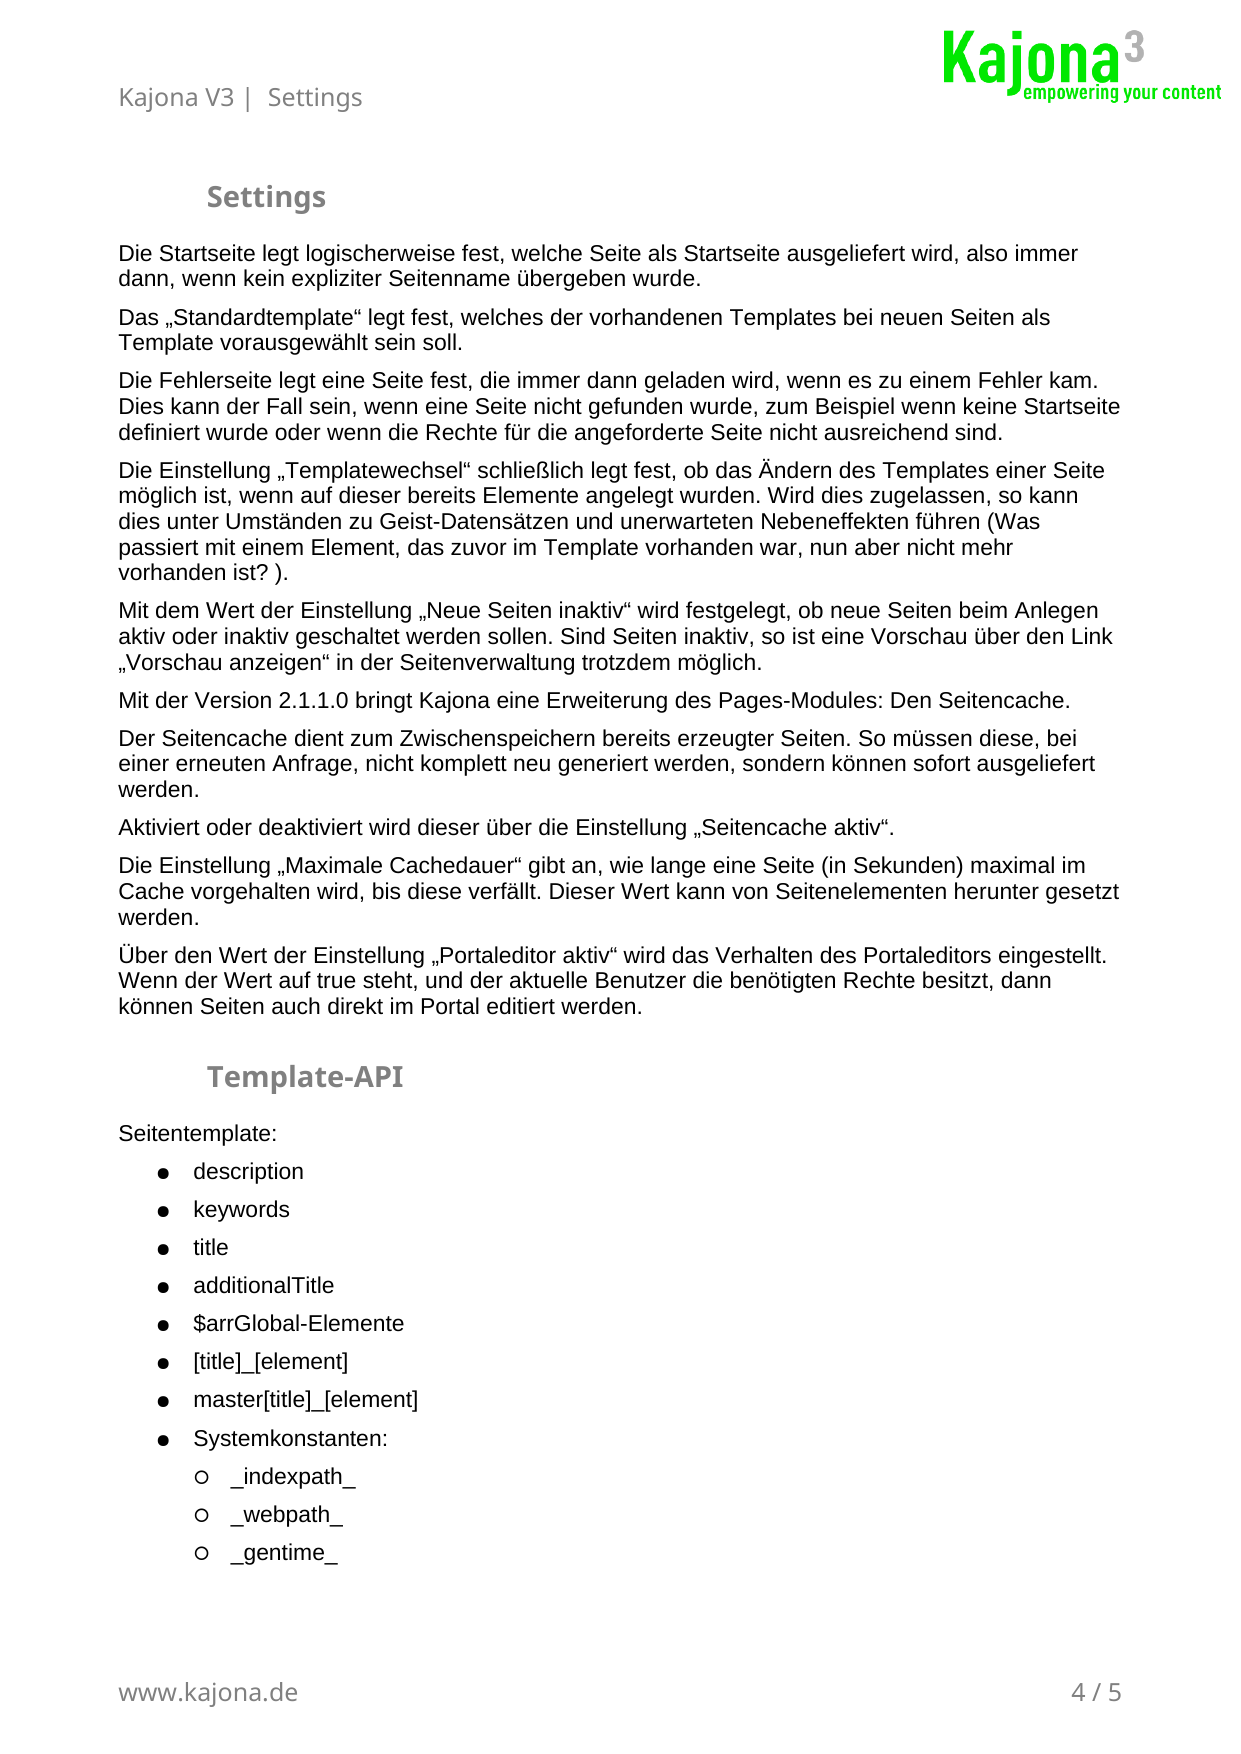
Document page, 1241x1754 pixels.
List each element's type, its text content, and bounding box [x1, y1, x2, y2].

text Der Seitencache dient zum Zwischenspeichern bereits erzeugter Seiten. So müssen diese, bei einer erneuten Anfrage, nicht komplett neu generiert werden, sondern können sofort ausgeliefert werden. [118, 725, 1122, 802]
text Aktiviert oder deaktiviert wird dieser über die Einstellung „Seitencache aktiv“. [118, 815, 1122, 840]
text Die Fehlerseite legt eine Seite fest, die immer dann geladen wird, wenn es zu einem Fehler kam. Dies kann der Fall sein, wenn eine Seite nicht gefunden wurde, zum Beispiel wenn keine Startseite definiert wurde oder wenn die Rechte für die angeforderte Seite nicht ausreichend sind. [118, 368, 1122, 445]
list $arrGlobal-Elemente [156, 1311, 1122, 1337]
text Über den Wert der Einstellung „Portaleditor aktiv“ wird das Verhalten des Portaleditors eingestellt. Wenn der Wert auf true steht, und der aktuelle Benutzer die benötigten Rechte besitzt, dann können Seiten auch direkt im Portal editiert werden. [118, 942, 1122, 1019]
list _indexpath_ [193, 1463, 1122, 1489]
subtitle Template-API [118, 1056, 1122, 1096]
list [title]_[element] [156, 1349, 1122, 1375]
text Die Einstellung „Templatewechsel“ schließlich legt fest, ob das Ändern des Templates einer Seite möglich ist, wenn auf dieser bereits Elemente angelegt wurden. Wird dies zugelassen, so kann dies unter Umständen zu Geist-Datensätzen und unerwarteten Nebeneffekten führen (Was passiert mit einem Element, das zuvor im Template vorhanden war, nun aber nicht mehr vorhanden ist? ). [118, 457, 1122, 585]
text Mit der Version 2.1.1.0 bringt Kajona eine Erweiterung des Pages-Modules: Den Seitencache. [118, 687, 1122, 713]
text Das „Standardtemplate“ legt fest, welches der vorhandenen Templates bei neuen Seiten als Template vorausgewählt sein soll. [118, 304, 1122, 355]
list master[title]_[element] [156, 1387, 1122, 1413]
list _gentime_ [193, 1540, 1122, 1565]
picture [944, 30, 1221, 103]
text Seitentemplate: [118, 1120, 1122, 1146]
text Die Einstellung „Maximale Cachedauer“ gibt an, wie lange eine Seite (in Sekunden) maximal im Cache vorgehalten wird, bis diese verfällt. Dieser Wert kann von Seitenelementen herunter gesetzt werden. [118, 853, 1122, 930]
list title [156, 1235, 1122, 1260]
list Systemkonstanten: [156, 1425, 1122, 1451]
list additionalTitle [156, 1273, 1122, 1298]
text Die Startseite legt logischerweise fest, welche Seite als Startseite ausgeliefert wird, also immer dann, wenn kein expliziter Seitenname übergeben wurde. [118, 240, 1122, 292]
text Mit dem Wert der Einstellung „Neue Seiten inaktiv“ wird festgelegt, ob neue Seiten beim Anlegen aktiv oder inaktiv geschaltet werden sollen. Sind Seiten inaktiv, so ist eine Vorschau über den Link „Vorschau anzeigen“ in der Seitenverwaltung trotzdem möglich. [118, 598, 1122, 675]
list description [156, 1158, 1122, 1184]
list _webpath_ [193, 1502, 1122, 1527]
list keywords [156, 1197, 1122, 1222]
subtitle Settings [118, 177, 1122, 216]
